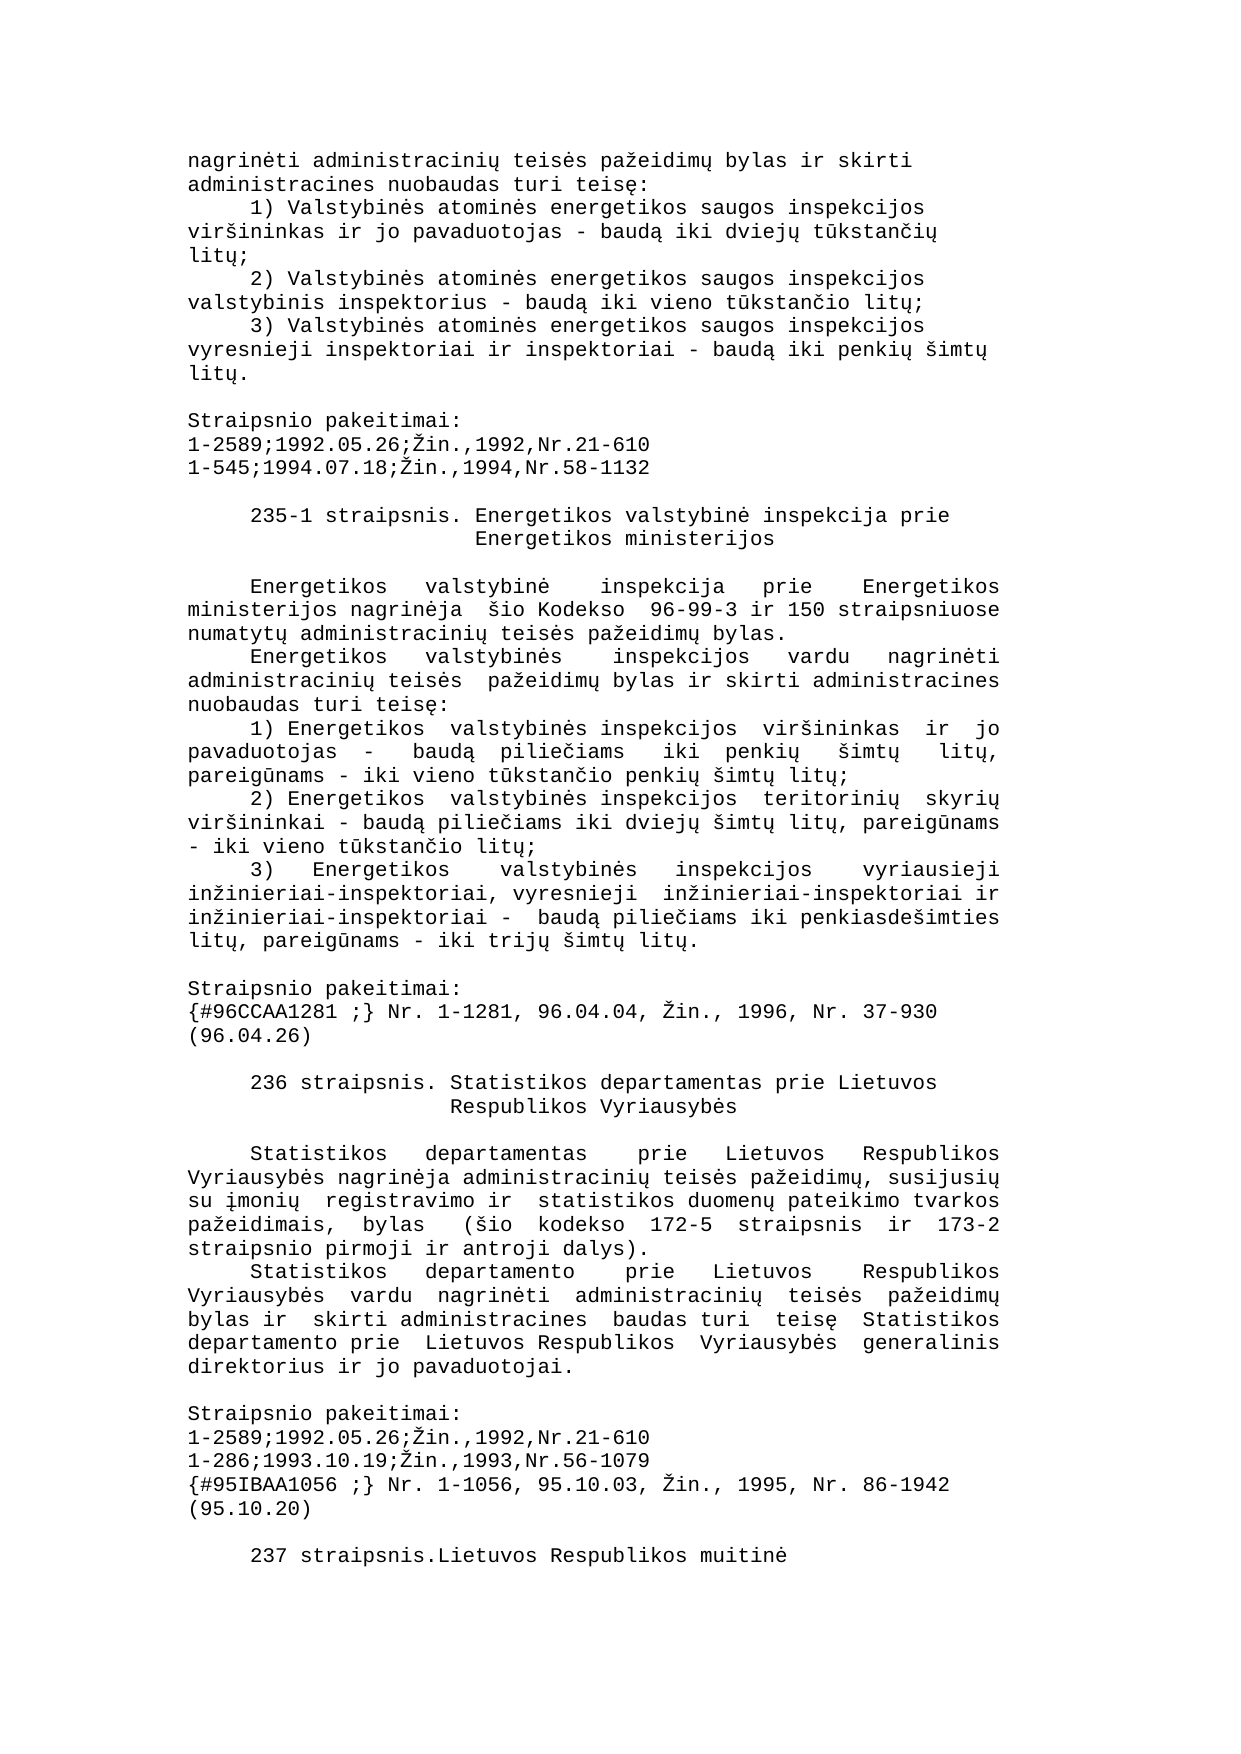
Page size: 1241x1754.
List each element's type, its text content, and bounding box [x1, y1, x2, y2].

text Energetikos ministerijos [187, 528, 1053, 552]
text 1-2589;1992.05.26;Žin.,1992,Nr.21-610 [187, 1427, 1053, 1451]
text 2) Energetikos valstybinės inspekcijos teritorinių skyrių [187, 788, 1053, 812]
text viršininkai - baudą piliečiams iki dviejų šimtų litų, pareigūnams [187, 812, 1053, 836]
text administracinių teisės pažeidimų bylas ir skirti administracines [187, 670, 1053, 694]
text 3) Valstybinės atominės energetikos saugos inspekcijos [187, 316, 1053, 339]
text valstybinis inspektorius - baudą iki vieno tūkstančio litų; [187, 292, 1053, 316]
text nagrinėti administracinių teisės pažeidimų bylas ir skirti [187, 150, 1053, 174]
text pareigūnams - iki vieno tūkstančio penkių šimtų litų; [187, 765, 1053, 788]
text pažeidimais, bylas (šio kodekso 172-5 straipsnis ir 173-2 [187, 1214, 1053, 1238]
text inžinieriai-inspektoriai - baudą piliečiams iki penkiasdešimties [187, 907, 1053, 930]
text Statistikos departamentas prie Lietuvos Respublikos [187, 1143, 1053, 1167]
text Vyriausybės vardu nagrinėti administracinių teisės pažeidimų [187, 1285, 1053, 1309]
text 2) Valstybinės atominės energetikos saugos inspekcijos [187, 268, 1053, 292]
text 1-2589;1992.05.26;Žin.,1992,Nr.21-610 [187, 434, 1053, 457]
text departamento prie Lietuvos Respublikos Vyriausybės generalinis [187, 1332, 1053, 1356]
text direktorius ir jo pavaduotojai. [187, 1356, 1053, 1379]
text nuobaudas turi teisę: [187, 694, 1053, 717]
text pavaduotojas - baudą piliečiams iki penkių šimtų litų, [187, 741, 1053, 765]
text ministerijos nagrinėja šio Kodekso 96-99-3 ir 150 straipsniuose [187, 599, 1053, 623]
text Statistikos departamento prie Lietuvos Respublikos [187, 1261, 1053, 1285]
text straipsnio pirmoji ir antroji dalys). [187, 1238, 1053, 1261]
text Straipsnio pakeitimai: [187, 1403, 1053, 1427]
text Straipsnio pakeitimai: [187, 978, 1053, 1001]
text {#95IBAA1056 ;} Nr. 1-1056, 95.10.03, Žin., 1995, Nr. 86-1942 (95.10.20) [187, 1474, 1053, 1521]
text numatytų administracinių teisės pažeidimų bylas. [187, 623, 1053, 647]
text vyresnieji inspektoriai ir inspektoriai - baudą iki penkių šimtų [187, 339, 1053, 363]
text litų; [187, 244, 1053, 268]
text inžinieriai-inspektoriai, vyresnieji inžinieriai-inspektoriai ir [187, 883, 1053, 907]
text 237 straipsnis.Lietuvos Respublikos muitinė [187, 1545, 1053, 1569]
text 3) Energetikos valstybinės inspekcijos vyriausieji [187, 859, 1053, 883]
text Respublikos Vyriausybės [187, 1096, 1053, 1119]
text administracines nuobaudas turi teisę: [187, 174, 1053, 197]
text litų. [187, 363, 1053, 386]
text su įmonių registravimo ir statistikos duomenų pateikimo tvarkos [187, 1190, 1053, 1214]
text Energetikos valstybinės inspekcijos vardu nagrinėti [187, 647, 1053, 670]
text {#96CCAA1281 ;} Nr. 1-1281, 96.04.04, Žin., 1996, Nr. 37-930 (96.04.26) [187, 1001, 1053, 1048]
text viršininkas ir jo pavaduotojas - baudą iki dviejų tūkstančių [187, 221, 1053, 244]
text - iki vieno tūkstančio litų; [187, 836, 1053, 859]
text 235-1 straipsnis. Energetikos valstybinė inspekcija prie [187, 505, 1053, 528]
text Vyriausybės nagrinėja administracinių teisės pažeidimų, susijusių [187, 1167, 1053, 1190]
text 236 straipsnis. Statistikos departamentas prie Lietuvos [187, 1072, 1053, 1096]
text Energetikos valstybinė inspekcija prie Energetikos [187, 576, 1053, 599]
text Straipsnio pakeitimai: [187, 410, 1053, 434]
text 1-286;1993.10.19;Žin.,1993,Nr.56-1079 [187, 1451, 1053, 1474]
text 1-545;1994.07.18;Žin.,1994,Nr.58-1132 [187, 457, 1053, 481]
text bylas ir skirti administracines baudas turi teisę Statistikos [187, 1309, 1053, 1332]
text litų, pareigūnams - iki trijų šimtų litų. [187, 930, 1053, 954]
text 1) Energetikos valstybinės inspekcijos viršininkas ir jo [187, 717, 1053, 741]
text 1) Valstybinės atominės energetikos saugos inspekcijos [187, 197, 1053, 221]
